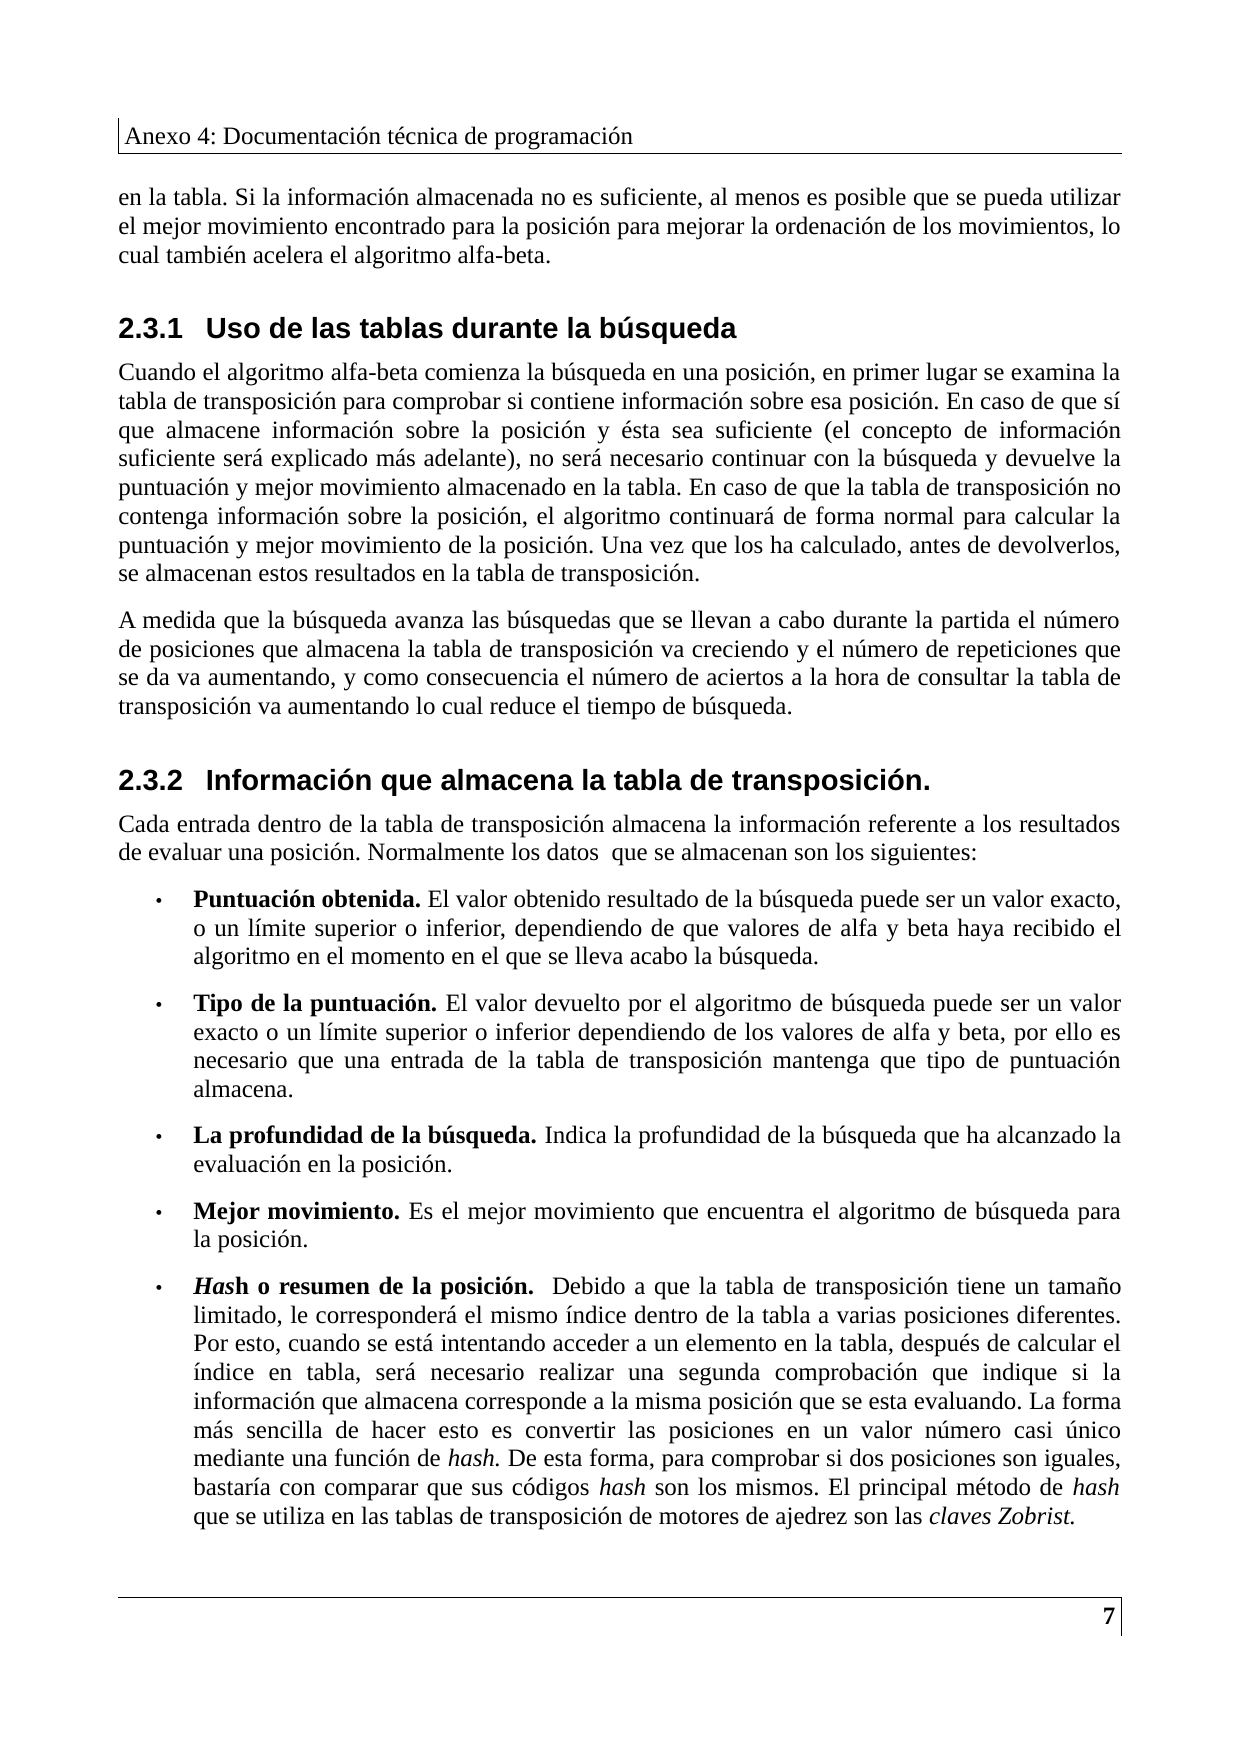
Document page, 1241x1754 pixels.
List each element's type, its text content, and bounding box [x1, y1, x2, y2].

list Tipo de la puntuación. El valor devuelto por el algoritmo de búsqueda puede ser un valor exacto o un límite superior o inferior dependiendo de los valores de alfa y beta, por ello es necesario que una entrada de la tabla de transposición mantenga que tipo de puntuación almacena. [156, 988, 1122, 1103]
text Cuando el algoritmo alfa-beta comienza la búsqueda en una posición, en primer lugar se examina la tabla de transposición para comprobar si contiene información sobre esa posición. En caso de que sí que almacene información sobre la posición y ésta sea suficiente (el concepto de información suficiente será explicado más adelante), no será necesario continuar con la búsqueda y devuelve la puntuación y mejor movimiento almacenado en la tabla. En caso de que la tabla de transposición no contenga información sobre la posición, el algoritmo continuará de forma normal para calcular la puntuación y mejor movimiento de la posición. Una vez que los ha calculado, antes de devolverlos, se almacenan estos resultados en la tabla de transposición. [118, 357, 1122, 587]
list La profundidad de la búsqueda. Indica la profundidad de la búsqueda que ha alcanzado la evaluación en la posición. [156, 1121, 1122, 1178]
text A medida que la búsqueda avanza las búsquedas que se llevan a cabo durante la partida el número de posiciones que almacena la tabla de transposición va creciendo y el número de repeticiones que se da va aumentando, y como consecuencia el número de aciertos a la hora de consultar la tabla de transposición va aumentando lo cual reduce el tiempo de búsqueda. [118, 605, 1122, 720]
subtitle Uso de las tablas durante la búsqueda [118, 311, 1122, 345]
text Cada entrada dentro de la tabla de transposición almacena la información referente a los resultados de evaluar una posición. Normalmente los datos que se almacenan son los siguientes: [118, 809, 1122, 866]
text en la tabla. Si la información almacenada no es suficiente, al menos es posible que se pueda utilizar el mejor movimiento encontrado para la posición para mejorar la ordenación de los movimientos, lo cual también acelera el algoritmo alfa-beta. [118, 182, 1122, 268]
subtitle Información que almacena la tabla de transposición. [118, 763, 1122, 796]
list Puntuación obtenida. El valor obtenido resultado de la búsqueda puede ser un valor exacto, o un límite superior o inferior, dependiendo de que valores de alfa y beta haya recibido el algoritmo en el momento en el que se lleva acabo la búsqueda. [156, 884, 1122, 970]
list Hash o resumen de la posición. Debido a que la tabla de transposición tiene un tamaño limitado, le corresponderá el mismo índice dentro de la tabla a varias posiciones diferentes. Por esto, cuando se está intentando acceder a un elemento en la tabla, después de calcular el índice en tabla, será necesario realizar una segunda comprobación que indique si la información que almacena corresponde a la misma posición que se esta evaluando. La forma más sencilla de hacer esto es convertir las posiciones en un valor número casi único mediante una función de hash. De esta forma, para comprobar si dos posiciones son iguales, bastaría con comparar que sus códigos hash son los mismos. El principal método de hash que se utiliza en las tablas de transposición de motores de ajedrez son las claves Zobrist. [156, 1271, 1122, 1530]
list Mejor movimiento. Es el mejor movimiento que encuentra el algoritmo de búsqueda para la posición. [156, 1196, 1122, 1253]
